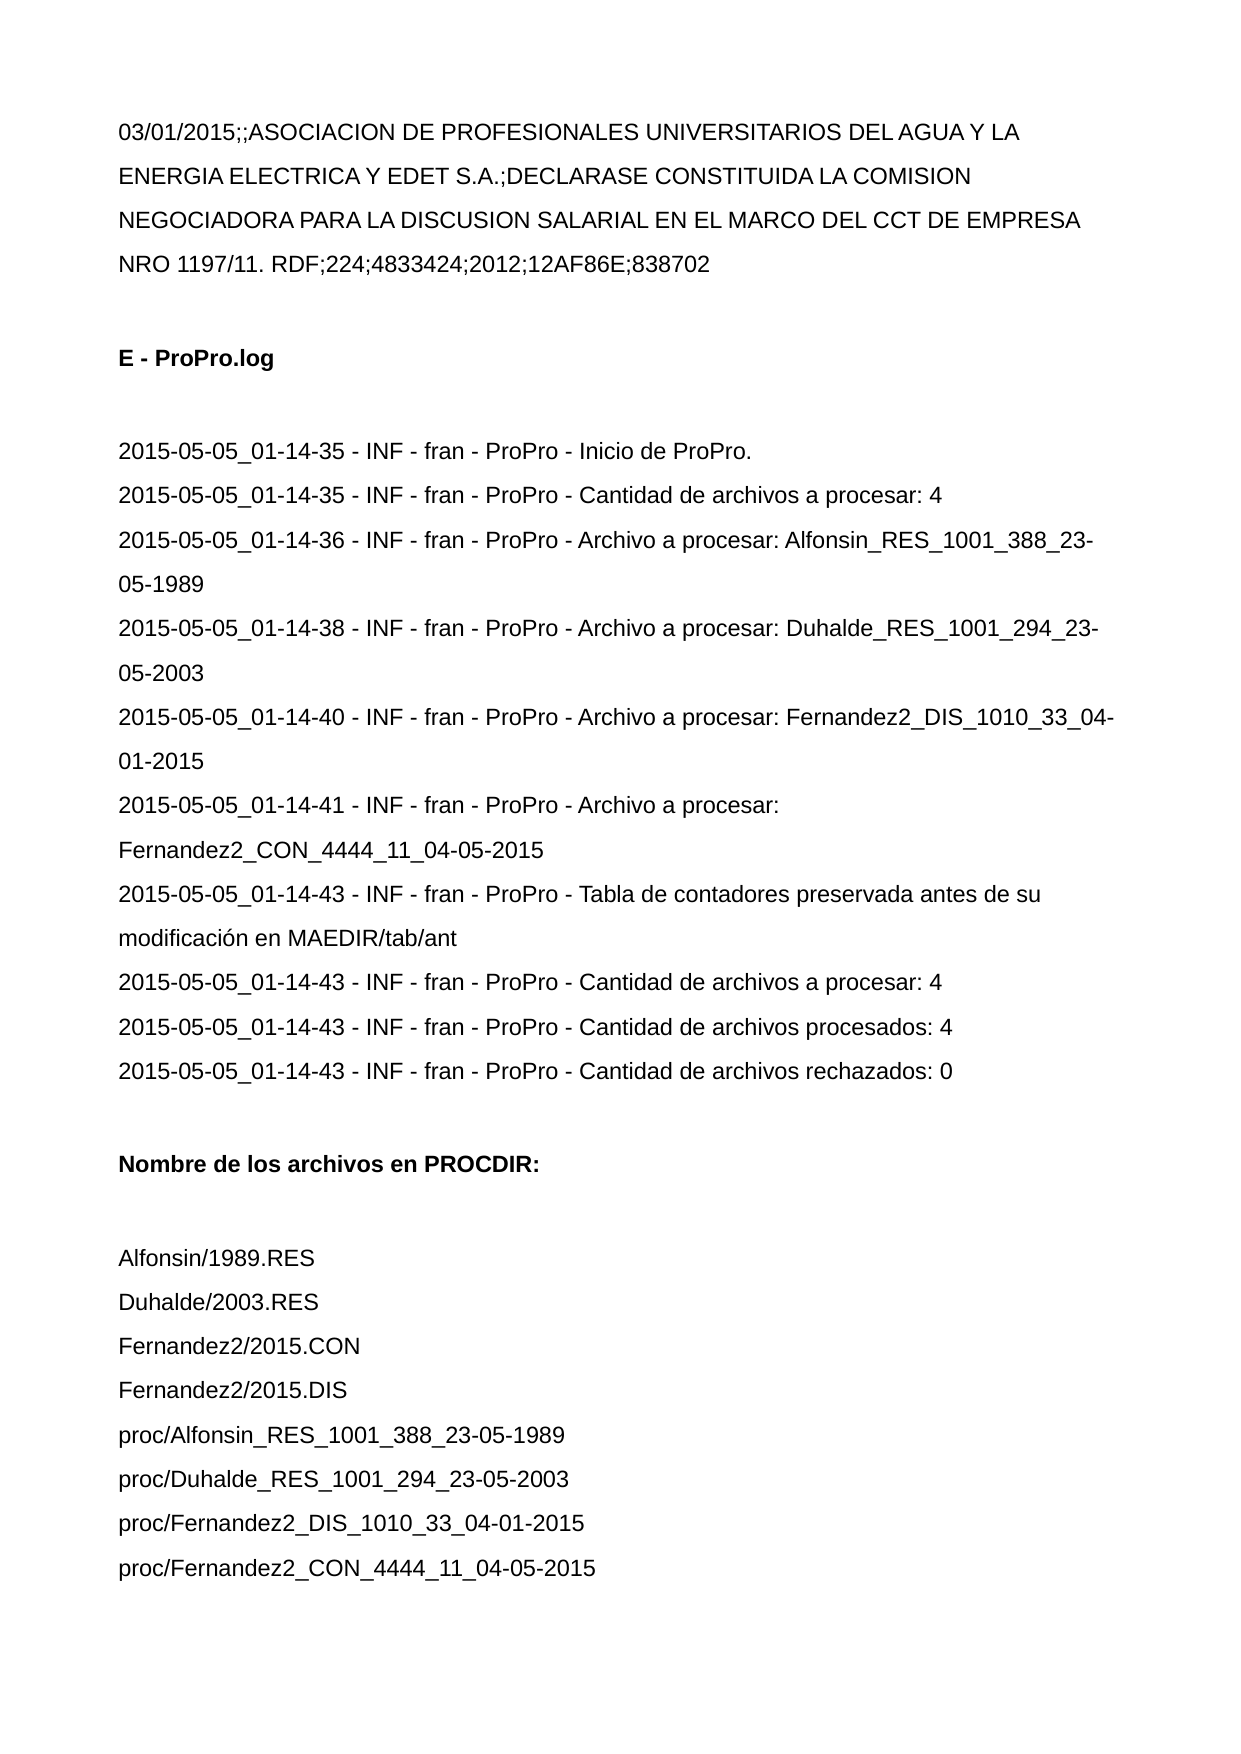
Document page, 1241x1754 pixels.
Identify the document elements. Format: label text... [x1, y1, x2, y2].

text 2015-05-05_01-14-43 - INF - fran - ProPro - Tabla de contadores preservada antes de su modificación en MAEDIR/tab/ant [118, 880, 1122, 951]
text 2015-05-05_01-14-43 - INF - fran - ProPro - Cantidad de archivos procesados: 4 [118, 1013, 1122, 1040]
text proc/Fernandez2_DIS_1010_33_04-01-2015 [118, 1510, 1122, 1537]
text Fernandez2/2015.CON [118, 1333, 1122, 1359]
text 2015-05-05_01-14-35 - INF - fran - ProPro - Inicio de ProPro. [118, 438, 1122, 464]
text 2015-05-05_01-14-43 - INF - fran - ProPro - Cantidad de archivos a procesar: 4 [118, 969, 1122, 996]
text Nombre de los archivos en PROCDIR: [118, 1151, 1122, 1178]
text 2015-05-05_01-14-35 - INF - fran - ProPro - Cantidad de archivos a procesar: 4 [118, 482, 1122, 509]
text Fernandez2/2015.DIS proc/Alfonsin_RES_1001_388_23-05-1989 [118, 1377, 1122, 1448]
text 2015-05-05_01-14-41 - INF - fran - ProPro - Archivo a procesar: Fernandez2_CON_4444_11_04-05-2015 [118, 792, 1122, 863]
text 2015-05-05_01-14-40 - INF - fran - ProPro - Archivo a procesar: Fernandez2_DIS_1010_33_04-01-2015 [118, 703, 1122, 774]
text 2015-05-05_01-14-38 - INF - fran - ProPro - Archivo a procesar: Duhalde_RES_1001_294_23-05-2003 [118, 615, 1122, 686]
text 2015-05-05_01-14-43 - INF - fran - ProPro - Cantidad de archivos rechazados: 0 [118, 1057, 1122, 1084]
text E - ProPro.log [118, 344, 1122, 371]
text proc/Duhalde_RES_1001_294_23-05-2003 [118, 1465, 1122, 1492]
text 2015-05-05_01-14-36 - INF - fran - ProPro - Archivo a procesar: Alfonsin_RES_1001_388_23-05-1989 [118, 526, 1122, 597]
text proc/Fernandez2_CON_4444_11_04-05-2015 [118, 1554, 1122, 1581]
text Alfonsin/1989.RES [118, 1244, 1122, 1271]
text Duhalde/2003.RES [118, 1288, 1122, 1315]
text 03/01/2015;;ASOCIACION DE PROFESIONALES UNIVERSITARIOS DEL AGUA Y LA ENERGIA ELECTRICA Y EDET S.A.;DECLARASE CONSTITUIDA LA COMISION NEGOCIADORA PARA LA DISCUSION SALARIAL EN EL MARCO DEL CCT DE EMPRESA NRO 1197/11. RDF;224;4833424;2012;12AF86E;838702 [118, 118, 1122, 278]
